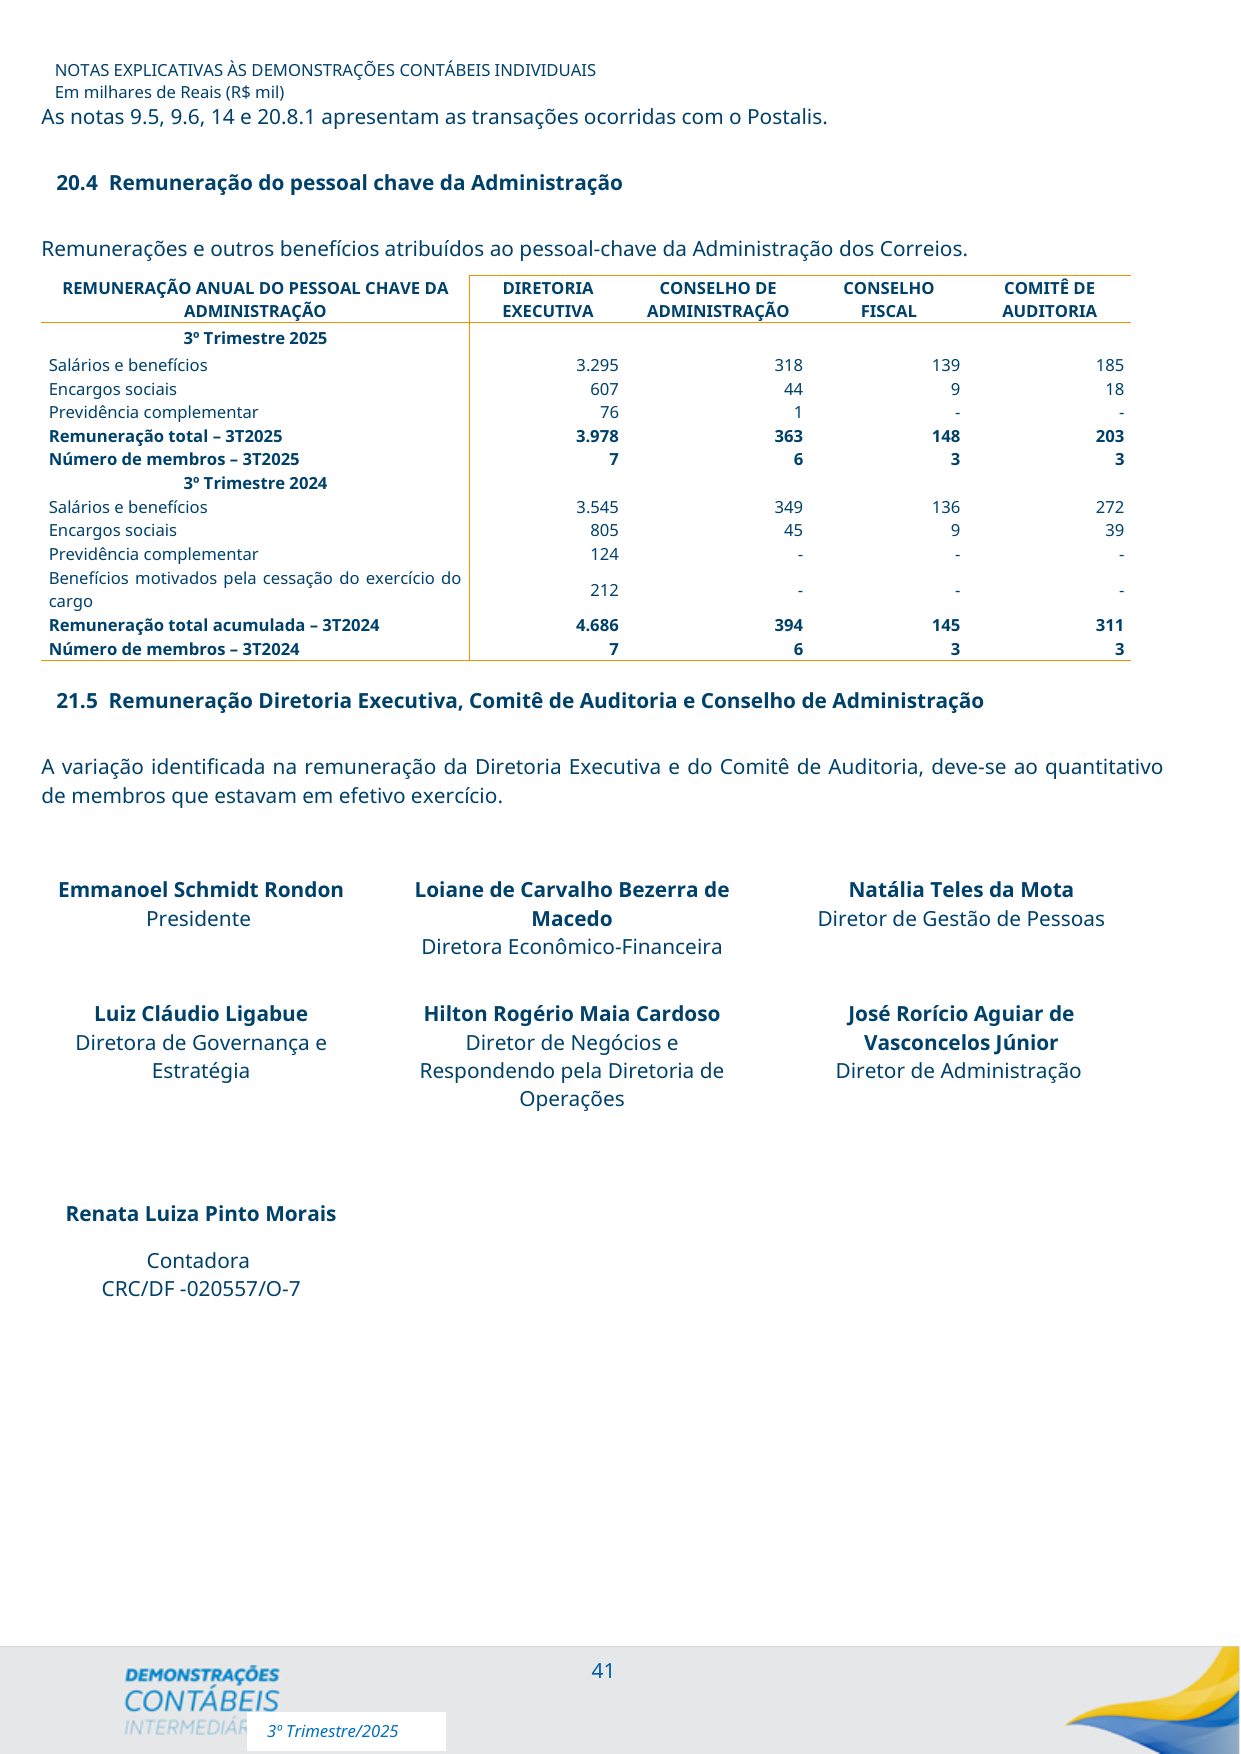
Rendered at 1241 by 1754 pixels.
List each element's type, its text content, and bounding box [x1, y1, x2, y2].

table_cell [810, 471, 967, 495]
table_cell [780, 970, 1143, 999]
table_header Loiane de Carvalho Bezerra de Macedo Diretora Econômico-Financeira [390, 875, 754, 963]
table_cell 4.686 [470, 613, 626, 637]
table_cell 145 [810, 613, 967, 637]
table_header Emmanoel Schmidt Rondon Presidente [41, 875, 361, 963]
table_cell - [968, 566, 1131, 613]
table_cell Luiz Cláudio Ligabue Diretora de Governança e Estratégia [41, 999, 361, 1152]
table_cell [470, 323, 626, 353]
table_cell - [810, 566, 967, 613]
table_cell [390, 964, 754, 969]
table_cell 363 [626, 424, 810, 448]
table_cell [390, 970, 754, 999]
table_cell [390, 1181, 754, 1245]
table_cell Número de membros – 3T2024 [41, 637, 469, 660]
table_cell [361, 964, 389, 969]
table_cell [361, 1181, 389, 1245]
table_cell [968, 323, 1131, 353]
list 21.5 Remuneração Diretoria Executiva, Comitê de Auditoria e Conselho de Administração [56, 686, 1165, 715]
table_cell 394 [626, 613, 810, 637]
table_cell 76 [470, 400, 626, 424]
table_cell 349 [626, 495, 810, 518]
table_cell 1 [626, 400, 810, 424]
table_cell [390, 1245, 754, 1304]
table_cell Remuneração total – 3T2025 [41, 424, 469, 448]
table_cell [754, 999, 780, 1152]
table_cell 148 [810, 424, 967, 448]
table_cell Remuneração total acumulada – 3T2024 [41, 613, 469, 637]
table_cell [968, 471, 1131, 495]
table_cell Benefícios motivados pela cessação do exercício do cargo [41, 566, 469, 613]
table_cell - [626, 566, 810, 613]
table_cell [754, 1245, 780, 1304]
table_header DIRETORIA EXECUTIVA [470, 276, 626, 322]
table_cell Encargos sociais [41, 377, 469, 400]
table_cell [361, 1152, 389, 1181]
table_cell 7 [470, 637, 626, 660]
table_header Natália Teles da Mota Diretor de Gestão de Pessoas [780, 875, 1143, 963]
table_cell 212 [470, 566, 626, 613]
table_cell [754, 964, 780, 969]
table_cell [754, 1181, 780, 1245]
table_cell 3.978 [470, 424, 626, 448]
table_cell 44 [626, 377, 810, 400]
table_cell [810, 323, 967, 353]
table_cell 6 [626, 637, 810, 660]
table_cell 3 [810, 637, 967, 660]
table_cell Hilton Rogério Maia Cardoso Diretor de Negócios e Respondendo pela Diretoria de Operações [390, 999, 754, 1152]
table_header CONSELHO FISCAL [810, 276, 967, 322]
table_cell 3 [968, 448, 1131, 471]
table_cell 139 [810, 353, 967, 377]
table_cell 3 [968, 637, 1131, 660]
list 20.4 Remuneração do pessoal chave da Administração [56, 168, 1165, 197]
table_header [361, 875, 389, 963]
table_header REMUNERAÇÃO ANUAL DO PESSOAL CHAVE DA ADMINISTRAÇÃO [41, 275, 469, 322]
text As notas 9.5, 9.6, 14 e 20.8.1 apresentam as transações ocorridas com o Postalis. [41, 102, 1165, 131]
table_cell 9 [810, 519, 967, 542]
table_cell [41, 970, 361, 999]
table_cell 311 [968, 613, 1131, 637]
table_cell - [810, 542, 967, 566]
table_cell [754, 1152, 780, 1181]
table_cell 18 [968, 377, 1131, 400]
table_cell [41, 964, 361, 969]
table_cell 203 [968, 424, 1131, 448]
table_cell 3º Trimestre 2024 [41, 471, 469, 495]
table_cell 3º Trimestre 2025 [41, 323, 469, 353]
table_cell 607 [470, 377, 626, 400]
text A variação identificada na remuneração da Diretoria Executiva e do Comitê de Auditoria, deve-se ao quantitativo de membros que estavam em efetivo exercício. [41, 752, 1165, 809]
table_cell Salários e benefícios [41, 353, 469, 377]
table_cell Salários e benefícios [41, 495, 469, 518]
table_cell [780, 964, 1143, 969]
table_cell Contadora CRC/DF -020557/O-7 [41, 1245, 361, 1304]
table_cell José Rorício Aguiar de Vasconcelos Júnior Diretor de Administração [780, 999, 1143, 1152]
table_cell 124 [470, 542, 626, 566]
table_cell [41, 1152, 361, 1181]
table_cell - [810, 400, 967, 424]
table_cell 9 [810, 377, 967, 400]
table_cell 7 [470, 448, 626, 471]
table_cell [626, 323, 810, 353]
table_cell - [626, 542, 810, 566]
table_cell - [968, 542, 1131, 566]
picture [0, 1646, 1241, 1754]
table_cell - [968, 400, 1131, 424]
table_cell 6 [626, 448, 810, 471]
table_cell Previdência complementar [41, 400, 469, 424]
table_cell [390, 1152, 754, 1181]
table_cell [470, 471, 626, 495]
text Remunerações e outros benefícios atribuídos ao pessoal-chave da Administração dos Correios. [41, 234, 1165, 262]
table_cell Previdência complementar [41, 542, 469, 566]
table_header [754, 875, 780, 963]
table_cell [626, 471, 810, 495]
table_cell Renata Luiza Pinto Morais [41, 1181, 361, 1245]
table_cell [361, 970, 389, 999]
table_cell 3.295 [470, 353, 626, 377]
table_cell 318 [626, 353, 810, 377]
table_cell [361, 1245, 389, 1304]
table_cell [780, 1181, 1143, 1245]
table_cell 805 [470, 519, 626, 542]
table_cell 3 [810, 448, 967, 471]
table_cell 185 [968, 353, 1131, 377]
table_cell 39 [968, 519, 1131, 542]
table_cell 136 [810, 495, 967, 518]
table_cell [361, 999, 389, 1152]
table_cell 3.545 [470, 495, 626, 518]
table_header COMITÊ DE AUDITORIA [968, 276, 1131, 322]
table_cell Encargos sociais [41, 519, 469, 542]
table_cell 45 [626, 519, 810, 542]
table_header CONSELHO DE ADMINISTRAÇÃO [626, 276, 810, 322]
table_cell [754, 970, 780, 999]
table_cell [780, 1245, 1143, 1304]
table_cell 272 [968, 495, 1131, 518]
table_cell Número de membros – 3T2025 [41, 448, 469, 471]
table_cell [780, 1152, 1143, 1181]
